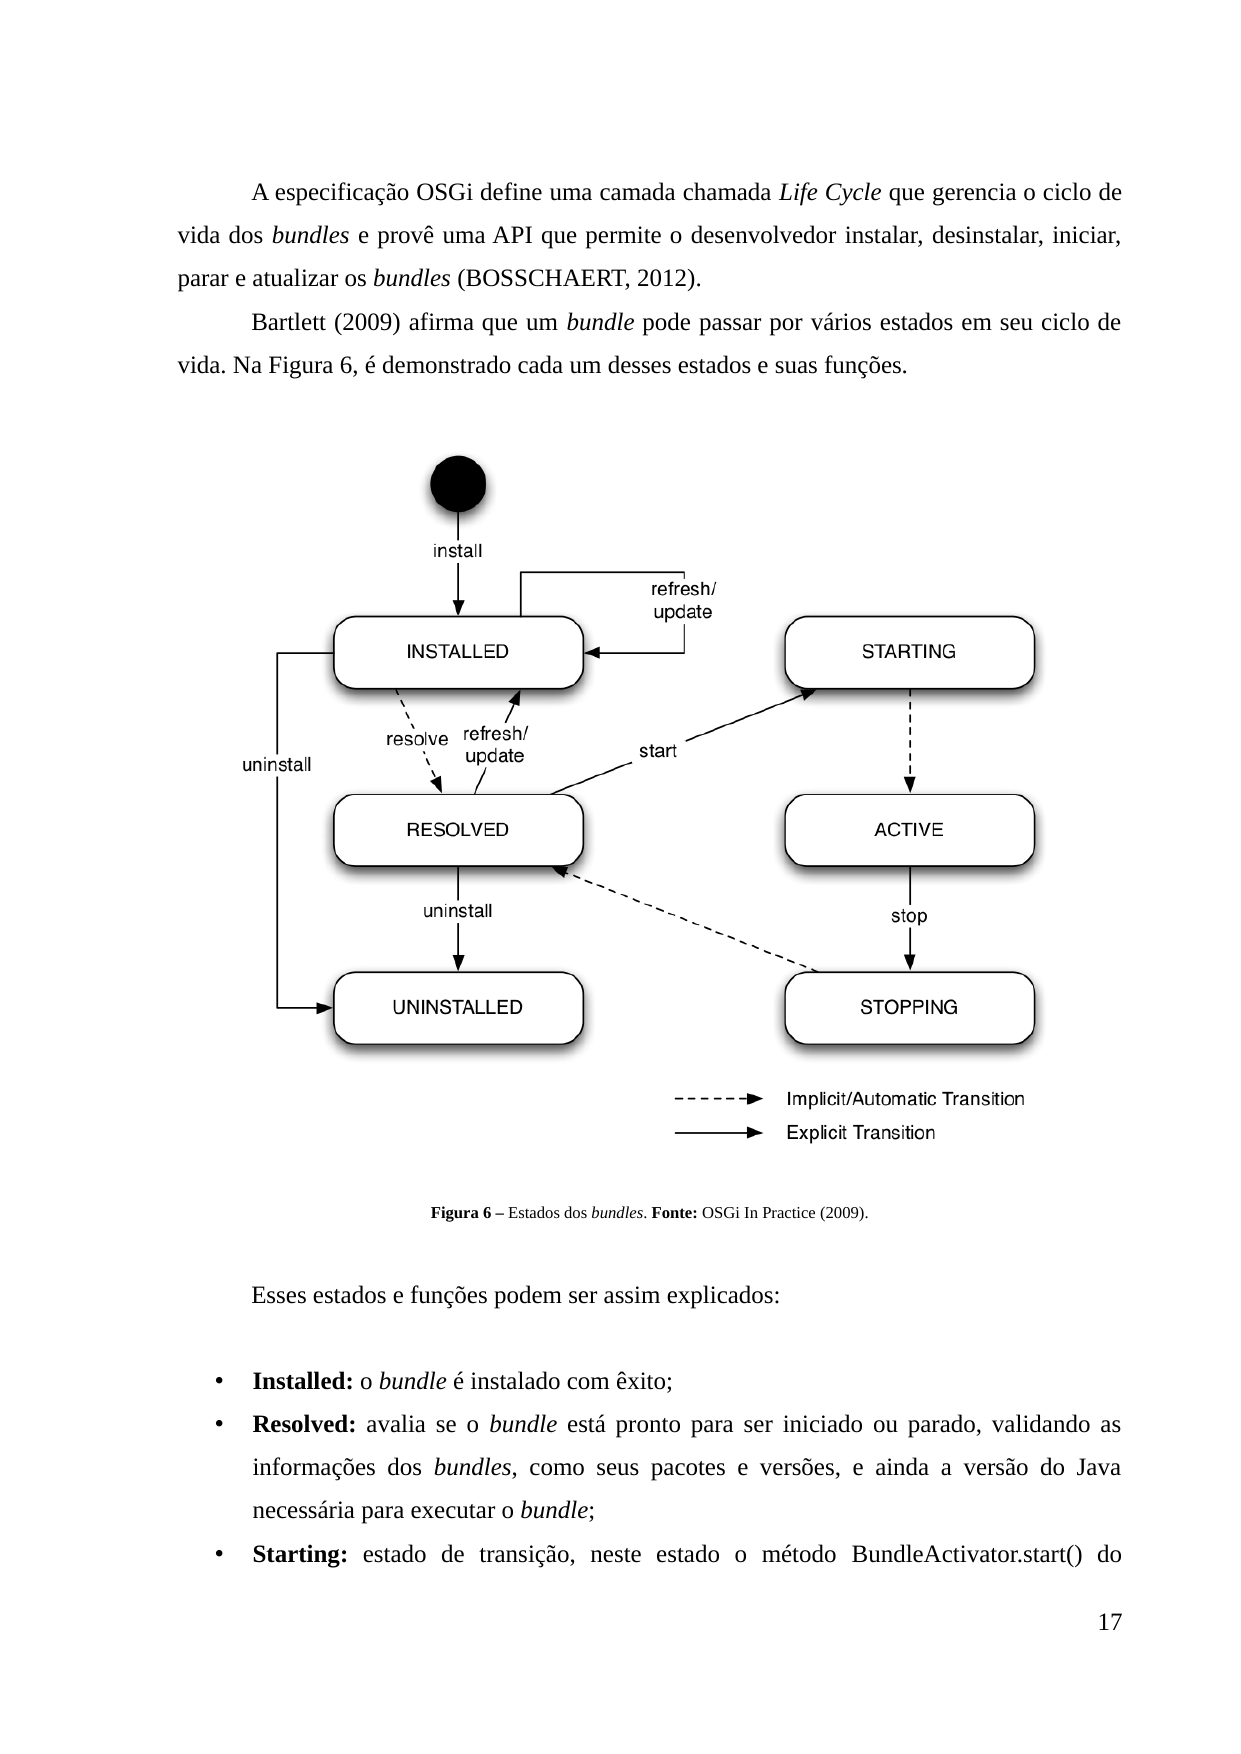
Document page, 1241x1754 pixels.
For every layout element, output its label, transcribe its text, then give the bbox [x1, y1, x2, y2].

text Figura 6 – Estados dos bundles. Fonte: OSGi In Practice (2009). [207, 1204, 1092, 1222]
picture [206, 436, 1093, 1204]
text Bartlett (2009) afirma que um bundle pode passar por vários estados em seu ciclo de vida. Na Figura 6, é demonstrado cada um desses estados e suas funções. [177, 307, 1122, 378]
list Starting: estado de transição, neste estado o método BundleActivator.start() do [215, 1539, 1122, 1567]
text Esses estados e funções podem ser assim explicados: [177, 1280, 1122, 1309]
text A especificação OSGi define uma camada chamada Life Cycle que gerencia o ciclo de vida dos bundles e provê uma API que permite o desenvolvedor instalar, desinstalar, iniciar, parar e atualizar os bundles (BOSSCHAERT, 2012). [177, 177, 1122, 292]
list Resolved: avalia se o bundle está pronto para ser iniciado ou parado, validando as informações dos bundles, como seus pacotes e versões, e ainda a versão do Java necessária para executar o bundle; [215, 1409, 1122, 1524]
list Installed: o bundle é instalado com êxito; [215, 1366, 1122, 1395]
